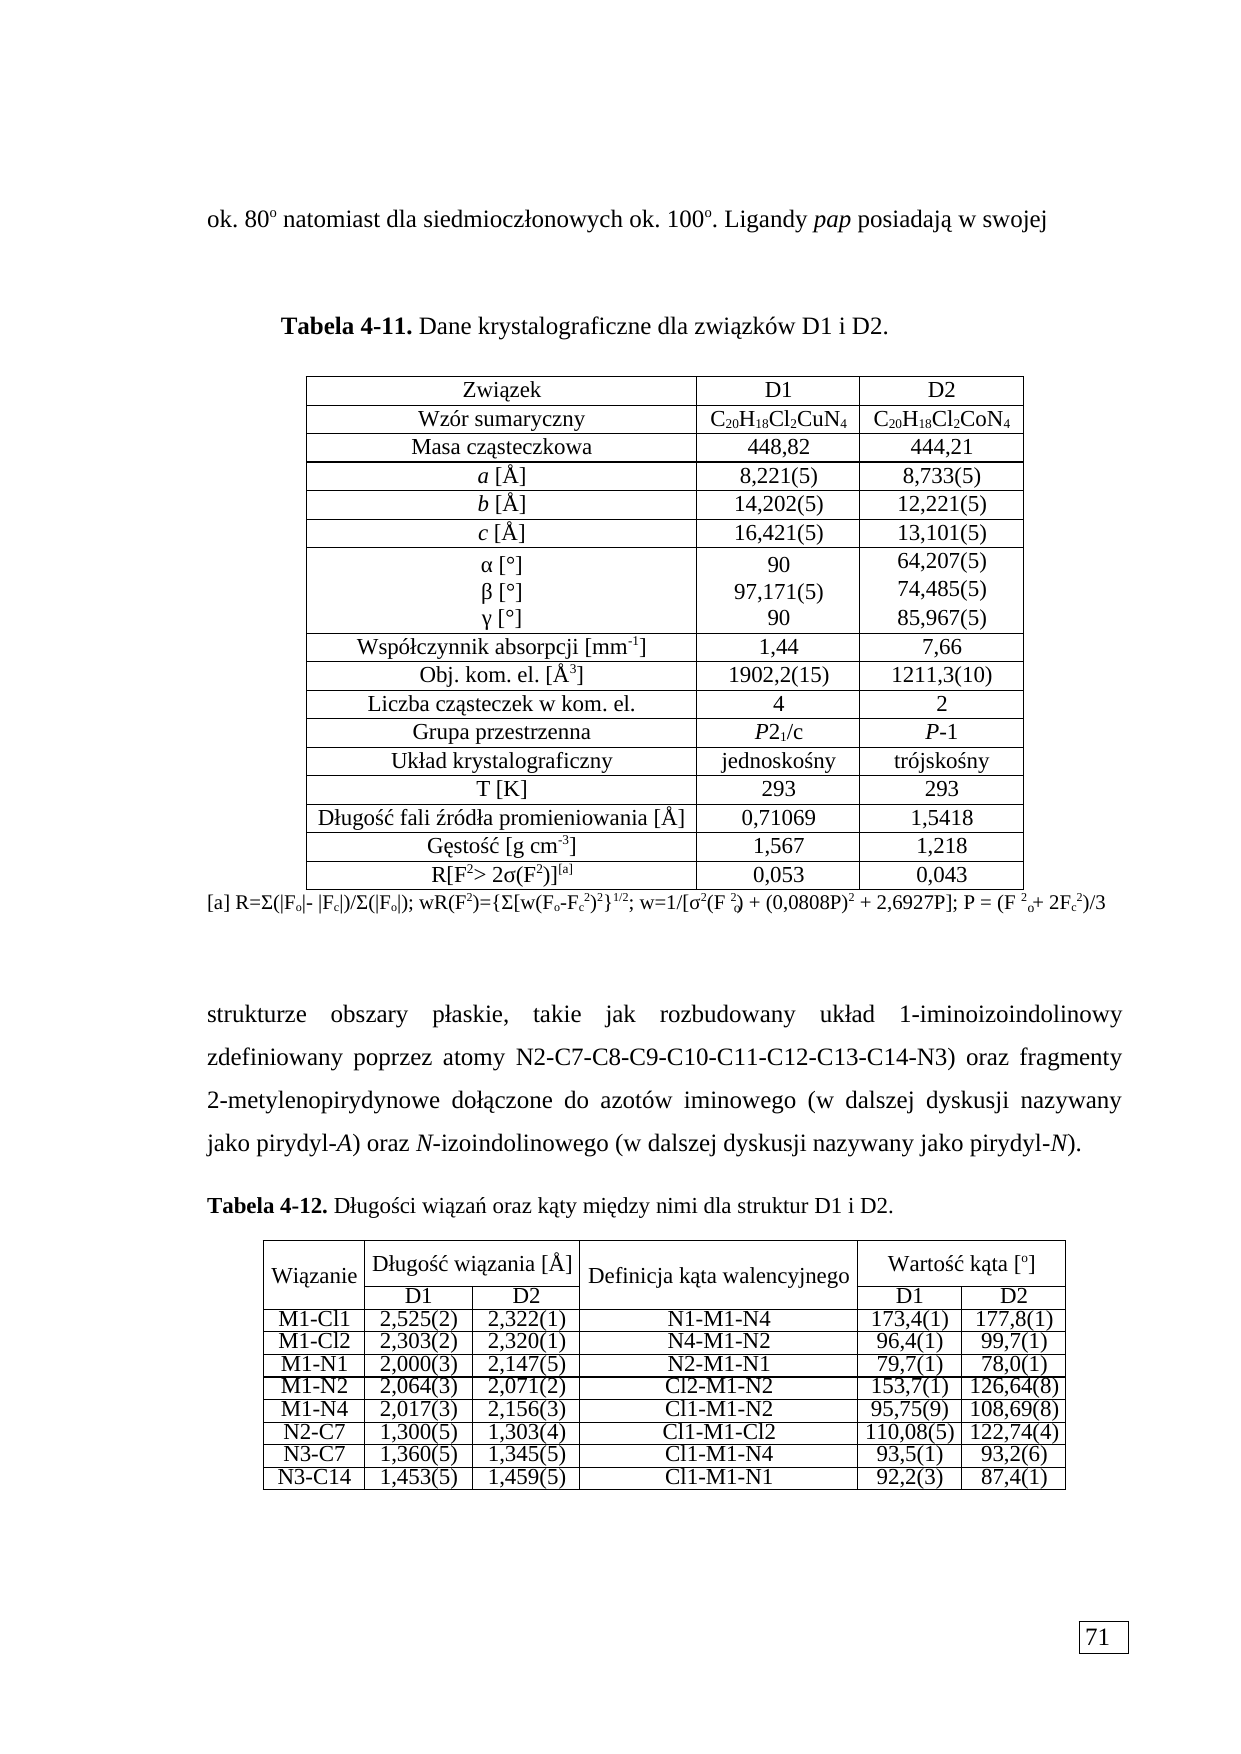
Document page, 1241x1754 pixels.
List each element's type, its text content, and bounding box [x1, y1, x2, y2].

table_cell 79,7(1) [858, 1355, 961, 1376]
table_cell 293 [697, 776, 859, 803]
table_cell Wzór sumaryczny [307, 406, 696, 433]
text Tabela 4-12. Długości wiązań oraz kąty między nimi dla struktur D1 i D2. [207, 1192, 1148, 1219]
table_cell a [Å] [307, 463, 696, 490]
table_cell 0,053 [697, 862, 859, 889]
table_cell 1,459(5) [473, 1468, 579, 1489]
table_cell 90 97,171(5) 90 [697, 548, 859, 632]
table_cell N1-M1-N4 [580, 1310, 857, 1331]
table_cell 122,74(4) [962, 1423, 1065, 1444]
table_cell R[F2> 2σ(F2)][a] [307, 862, 696, 889]
table_cell Cl1-M1-N1 [580, 1468, 857, 1489]
text [a] R=Σ(|Fo|- |Fc|)/Σ(|Fo|); wR(F2)={Σ[w(Fo-Fc2)2}1/2; w=1/[σ2(F 2) + (0,0808P)2 + 2,6927P]; P = (F 2 + 2Fc2)/3 [207, 890, 1148, 914]
table_cell 108,69(8) [962, 1400, 1065, 1422]
table_cell Obj. kom. el. [Å3] [307, 662, 696, 689]
table_cell 95,75(9) [858, 1400, 961, 1422]
table_cell 2,071(2) [473, 1378, 579, 1399]
table_cell Gęstość [g cm-3] [307, 833, 696, 861]
table_cell jednoskośny [697, 748, 859, 775]
table_cell N2-M1-N1 [580, 1355, 857, 1376]
table_cell 13,101(5) [860, 520, 1023, 547]
table_cell α [°] β [°] γ [°] [307, 548, 696, 632]
table_cell M1-N2 [264, 1378, 364, 1399]
table_cell 85,967(5) [860, 603, 1023, 632]
table_cell 1,44 [697, 634, 859, 661]
table_cell 2,322(1) [473, 1310, 579, 1331]
table_cell Cl1-M1-N2 [580, 1400, 857, 1422]
table_cell 126,64(8) [962, 1378, 1065, 1399]
table_cell 1,300(5) [365, 1423, 472, 1444]
table_cell 2,000(3) [365, 1355, 472, 1376]
table_cell M1-N4 [264, 1400, 364, 1422]
table_cell 87,4(1) [962, 1468, 1065, 1489]
table_cell 92,2(3) [858, 1468, 961, 1489]
table_header Długość wiązania [Å] [365, 1241, 579, 1286]
text strukturze obszary płaskie, takie jak rozbudowany układ 1-iminoizoindolinowy zdefiniowany poprzez atomy N2-C7-C8-C9-C10-C11-C12-C13-C14-N3) oraz fragmenty 2-metylenopirydynowe dołączone do azotów iminowego (w dalszej dyskusji nazywany jako pirydyl-A) oraz N-izoindolinowego (w dalszej dyskusji nazywany jako pirydyl-N). [207, 999, 1123, 1157]
table_header Wartość kąta [o] [858, 1241, 1065, 1286]
table_cell 173,4(1) [858, 1310, 961, 1331]
table_cell P21/c [697, 719, 859, 747]
table_cell D2 [962, 1287, 1065, 1309]
table_cell 93,5(1) [858, 1445, 961, 1467]
table_cell 293 [860, 776, 1023, 803]
table_cell 1,218 [860, 833, 1023, 861]
table_cell 153,7(1) [858, 1378, 961, 1399]
table_cell 2,525(2) [365, 1310, 472, 1331]
table_cell 110,08(5) [858, 1423, 961, 1444]
table_cell Grupa przestrzenna [307, 719, 696, 747]
table_cell 74,485(5) [860, 574, 1023, 603]
table_cell 96,4(1) [858, 1332, 961, 1354]
table_cell N4-M1-N2 [580, 1332, 857, 1354]
table_cell 2,320(1) [473, 1332, 579, 1354]
table_cell C20H18Cl2CoN4 [860, 406, 1023, 433]
table_cell Współczynnik absorpcji [mm-1] [307, 634, 696, 661]
table_cell 7,66 [860, 634, 1023, 661]
table_cell 64,207(5) [860, 548, 1023, 574]
table_cell 1,453(5) [365, 1468, 472, 1489]
table_cell M1-Cl1 [264, 1310, 364, 1331]
table_cell N3-C14 [264, 1468, 364, 1489]
table_cell 8,733(5) [860, 463, 1023, 490]
table_cell 2,156(3) [473, 1400, 579, 1422]
table_cell P-1 [860, 719, 1023, 747]
table_header Związek [307, 377, 696, 404]
table_cell D1 [365, 1287, 472, 1309]
table_cell 1211,3(10) [860, 662, 1023, 689]
table_header D1 [697, 377, 859, 404]
table_cell 1,303(4) [473, 1423, 579, 1444]
table_cell 93,2(6) [962, 1445, 1065, 1467]
table_cell 2 [860, 691, 1023, 718]
table_header Definicja kąta walencyjnego [580, 1241, 857, 1309]
table_cell 1,567 [697, 833, 859, 861]
table_cell Układ krystalograficzny [307, 748, 696, 775]
table_cell 2,147(5) [473, 1355, 579, 1376]
table_cell trójskośny [860, 748, 1023, 775]
table_cell 16,421(5) [697, 520, 859, 547]
table_cell 12,221(5) [860, 491, 1023, 518]
table_cell M1-Cl2 [264, 1332, 364, 1354]
table_cell T [K] [307, 776, 696, 803]
table_cell Cl1-M1-Cl2 [580, 1423, 857, 1444]
table_cell D1 [858, 1287, 961, 1309]
table_cell C20H18Cl2CuN4 [697, 406, 859, 433]
table_cell N3-C7 [264, 1445, 364, 1467]
table_cell 14,202(5) [697, 491, 859, 518]
table_cell 1,5418 [860, 805, 1023, 832]
text ok. 80o natomiast dla siedmioczłonowych ok. 100o. Ligandy pap posiadają w swojej [207, 204, 1148, 233]
table_cell Liczba cząsteczek w kom. el. [307, 691, 696, 718]
table_cell 177,8(1) [962, 1310, 1065, 1331]
table_cell 448,82 [697, 434, 859, 461]
table_cell M1-N1 [264, 1355, 364, 1376]
table_cell 99,7(1) [962, 1332, 1065, 1354]
table_cell Masa cząsteczkowa [307, 434, 696, 461]
table_header Wiązanie [264, 1241, 364, 1309]
table_cell 2,303(2) [365, 1332, 472, 1354]
table_cell D2 [473, 1287, 579, 1309]
table_cell 1,360(5) [365, 1445, 472, 1467]
table_cell 78,0(1) [962, 1355, 1065, 1376]
table_cell 0,71069 [697, 805, 859, 832]
table_cell Cl1-M1-N4 [580, 1445, 857, 1467]
table_cell 2,017(3) [365, 1400, 472, 1422]
table_cell 444,21 [860, 434, 1023, 461]
table_cell 1902,2(15) [697, 662, 859, 689]
table_cell b [Å] [307, 491, 696, 518]
text Tabela 4-11. Dane krystalograficzne dla związków D1 i D2. [281, 311, 1148, 340]
table_cell c [Å] [307, 520, 696, 547]
table_cell 8,221(5) [697, 463, 859, 490]
table_cell 2,064(3) [365, 1378, 472, 1399]
table_cell Cl2-M1-N2 [580, 1378, 857, 1399]
table_header D2 [860, 377, 1023, 404]
table_cell Długość fali źródła promieniowania [Å] [307, 805, 696, 832]
table_cell 0,043 [860, 862, 1023, 889]
table_cell 1,345(5) [473, 1445, 579, 1467]
table_cell 4 [697, 691, 859, 718]
table_cell N2-C7 [264, 1423, 364, 1444]
